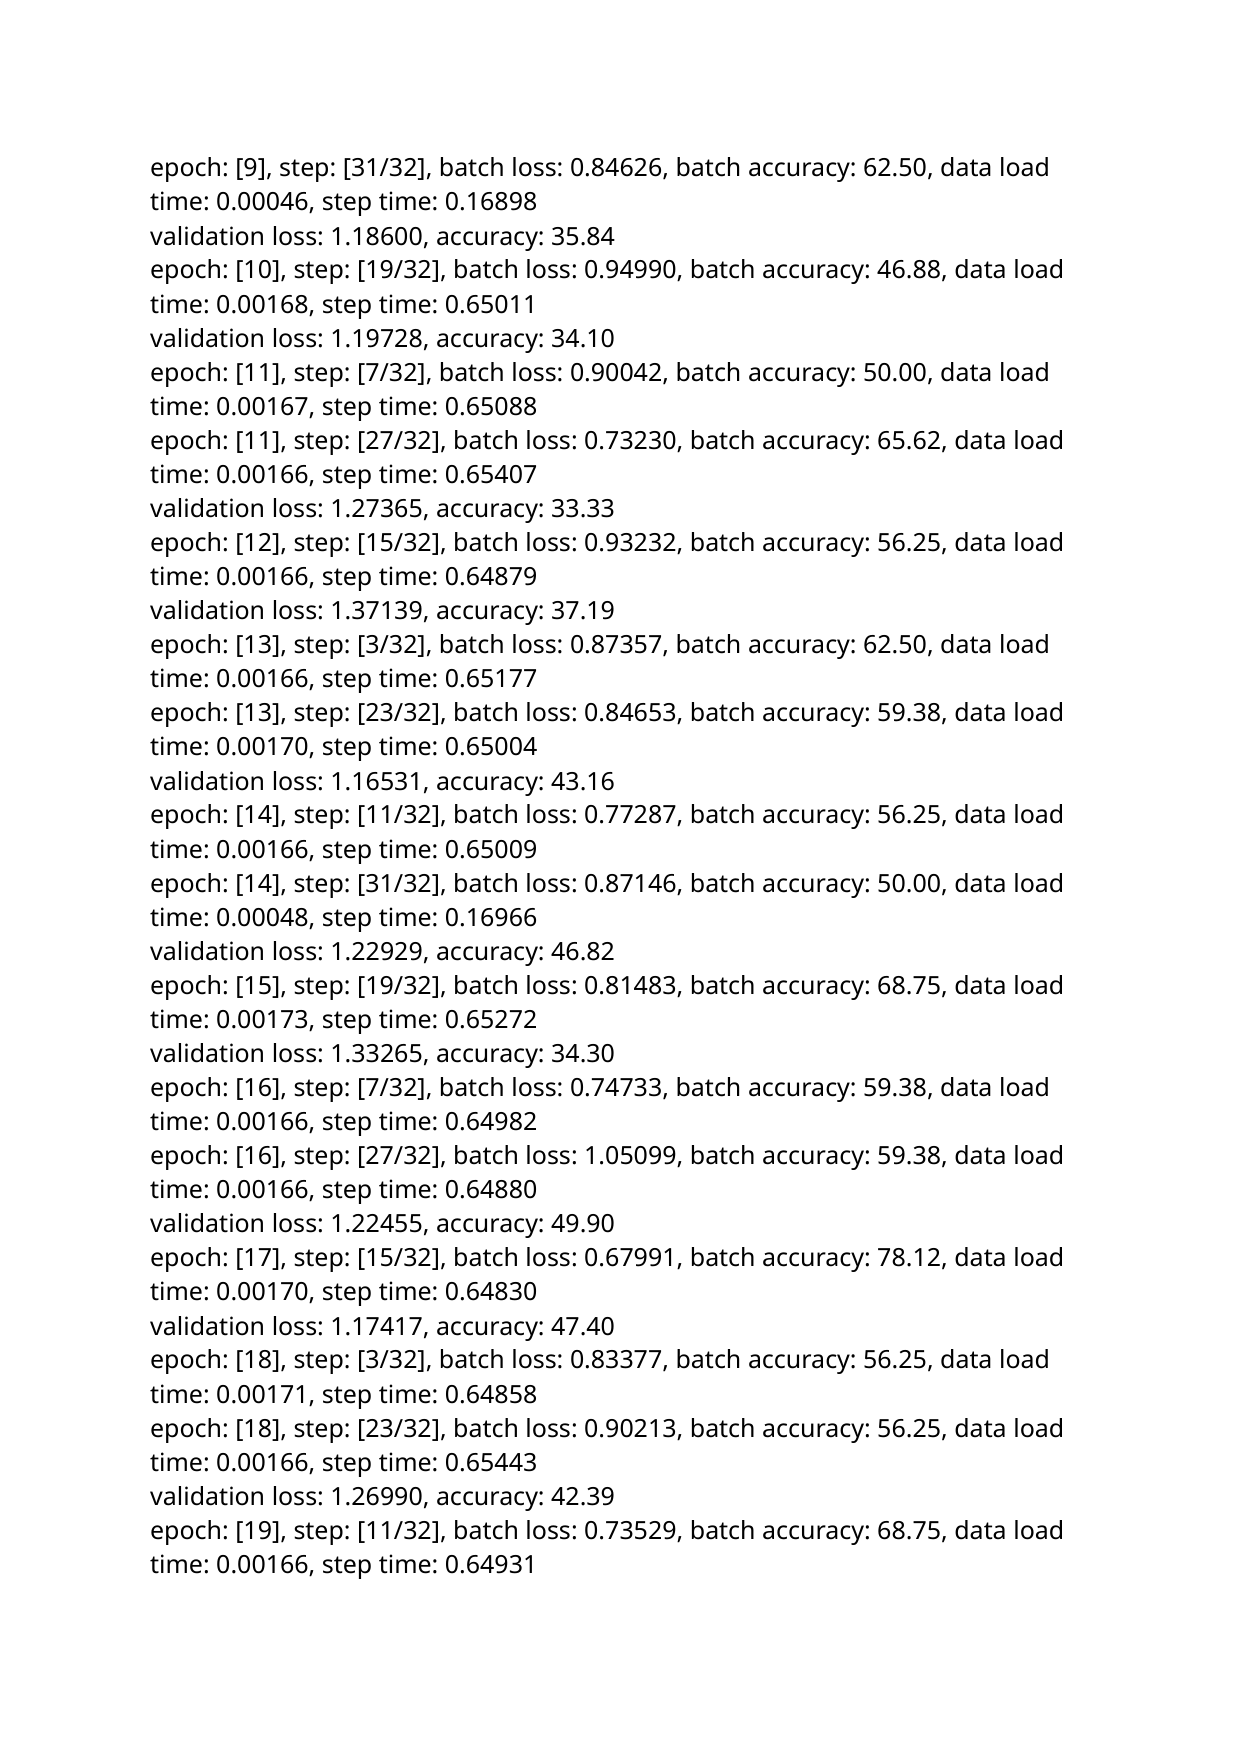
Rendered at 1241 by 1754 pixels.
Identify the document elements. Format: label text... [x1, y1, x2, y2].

text validation loss: 1.27365, accuracy: 33.33 [150, 491, 1090, 525]
text validation loss: 1.26990, accuracy: 42.39 [150, 1478, 1090, 1512]
text epoch: [16], step: [7/32], batch loss: 0.74733, batch accuracy: 59.38, data load time: 0.00166, step time: 0.64982 [150, 1070, 1090, 1138]
text validation loss: 1.17417, accuracy: 47.40 [150, 1308, 1090, 1342]
text epoch: [14], step: [11/32], batch loss: 0.77287, batch accuracy: 56.25, data load time: 0.00166, step time: 0.65009 [150, 797, 1090, 865]
text epoch: [11], step: [27/32], batch loss: 0.73230, batch accuracy: 65.62, data load time: 0.00166, step time: 0.65407 [150, 422, 1090, 491]
text epoch: [13], step: [23/32], batch loss: 0.84653, batch accuracy: 59.38, data load time: 0.00170, step time: 0.65004 [150, 695, 1090, 763]
text epoch: [16], step: [27/32], batch loss: 1.05099, batch accuracy: 59.38, data load time: 0.00166, step time: 0.64880 [150, 1138, 1090, 1206]
text epoch: [18], step: [3/32], batch loss: 0.83377, batch accuracy: 56.25, data load time: 0.00171, step time: 0.64858 [150, 1342, 1090, 1410]
text epoch: [13], step: [3/32], batch loss: 0.87357, batch accuracy: 62.50, data load time: 0.00166, step time: 0.65177 [150, 627, 1090, 695]
text epoch: [17], step: [15/32], batch loss: 0.67991, batch accuracy: 78.12, data load time: 0.00170, step time: 0.64830 [150, 1240, 1090, 1308]
text epoch: [9], step: [31/32], batch loss: 0.84626, batch accuracy: 62.50, data load time: 0.00046, step time: 0.16898 [150, 150, 1090, 218]
text epoch: [12], step: [15/32], batch loss: 0.93232, batch accuracy: 56.25, data load time: 0.00166, step time: 0.64879 [150, 525, 1090, 593]
text epoch: [10], step: [19/32], batch loss: 0.94990, batch accuracy: 46.88, data load time: 0.00168, step time: 0.65011 [150, 252, 1090, 320]
text epoch: [18], step: [23/32], batch loss: 0.90213, batch accuracy: 56.25, data load time: 0.00166, step time: 0.65443 [150, 1410, 1090, 1478]
text validation loss: 1.19728, accuracy: 34.10 [150, 320, 1090, 354]
text validation loss: 1.37139, accuracy: 37.19 [150, 593, 1090, 627]
text epoch: [19], step: [11/32], batch loss: 0.73529, batch accuracy: 68.75, data load time: 0.00166, step time: 0.64931 [150, 1512, 1090, 1581]
text validation loss: 1.22455, accuracy: 49.90 [150, 1206, 1090, 1240]
text epoch: [15], step: [19/32], batch loss: 0.81483, batch accuracy: 68.75, data load time: 0.00173, step time: 0.65272 [150, 967, 1090, 1036]
text validation loss: 1.18600, accuracy: 35.84 [150, 218, 1090, 252]
text epoch: [14], step: [31/32], batch loss: 0.87146, batch accuracy: 50.00, data load time: 0.00048, step time: 0.16966 [150, 865, 1090, 933]
text validation loss: 1.16531, accuracy: 43.16 [150, 763, 1090, 797]
text epoch: [11], step: [7/32], batch loss: 0.90042, batch accuracy: 50.00, data load time: 0.00167, step time: 0.65088 [150, 354, 1090, 422]
text validation loss: 1.33265, accuracy: 34.30 [150, 1036, 1090, 1070]
text validation loss: 1.22929, accuracy: 46.82 [150, 933, 1090, 967]
